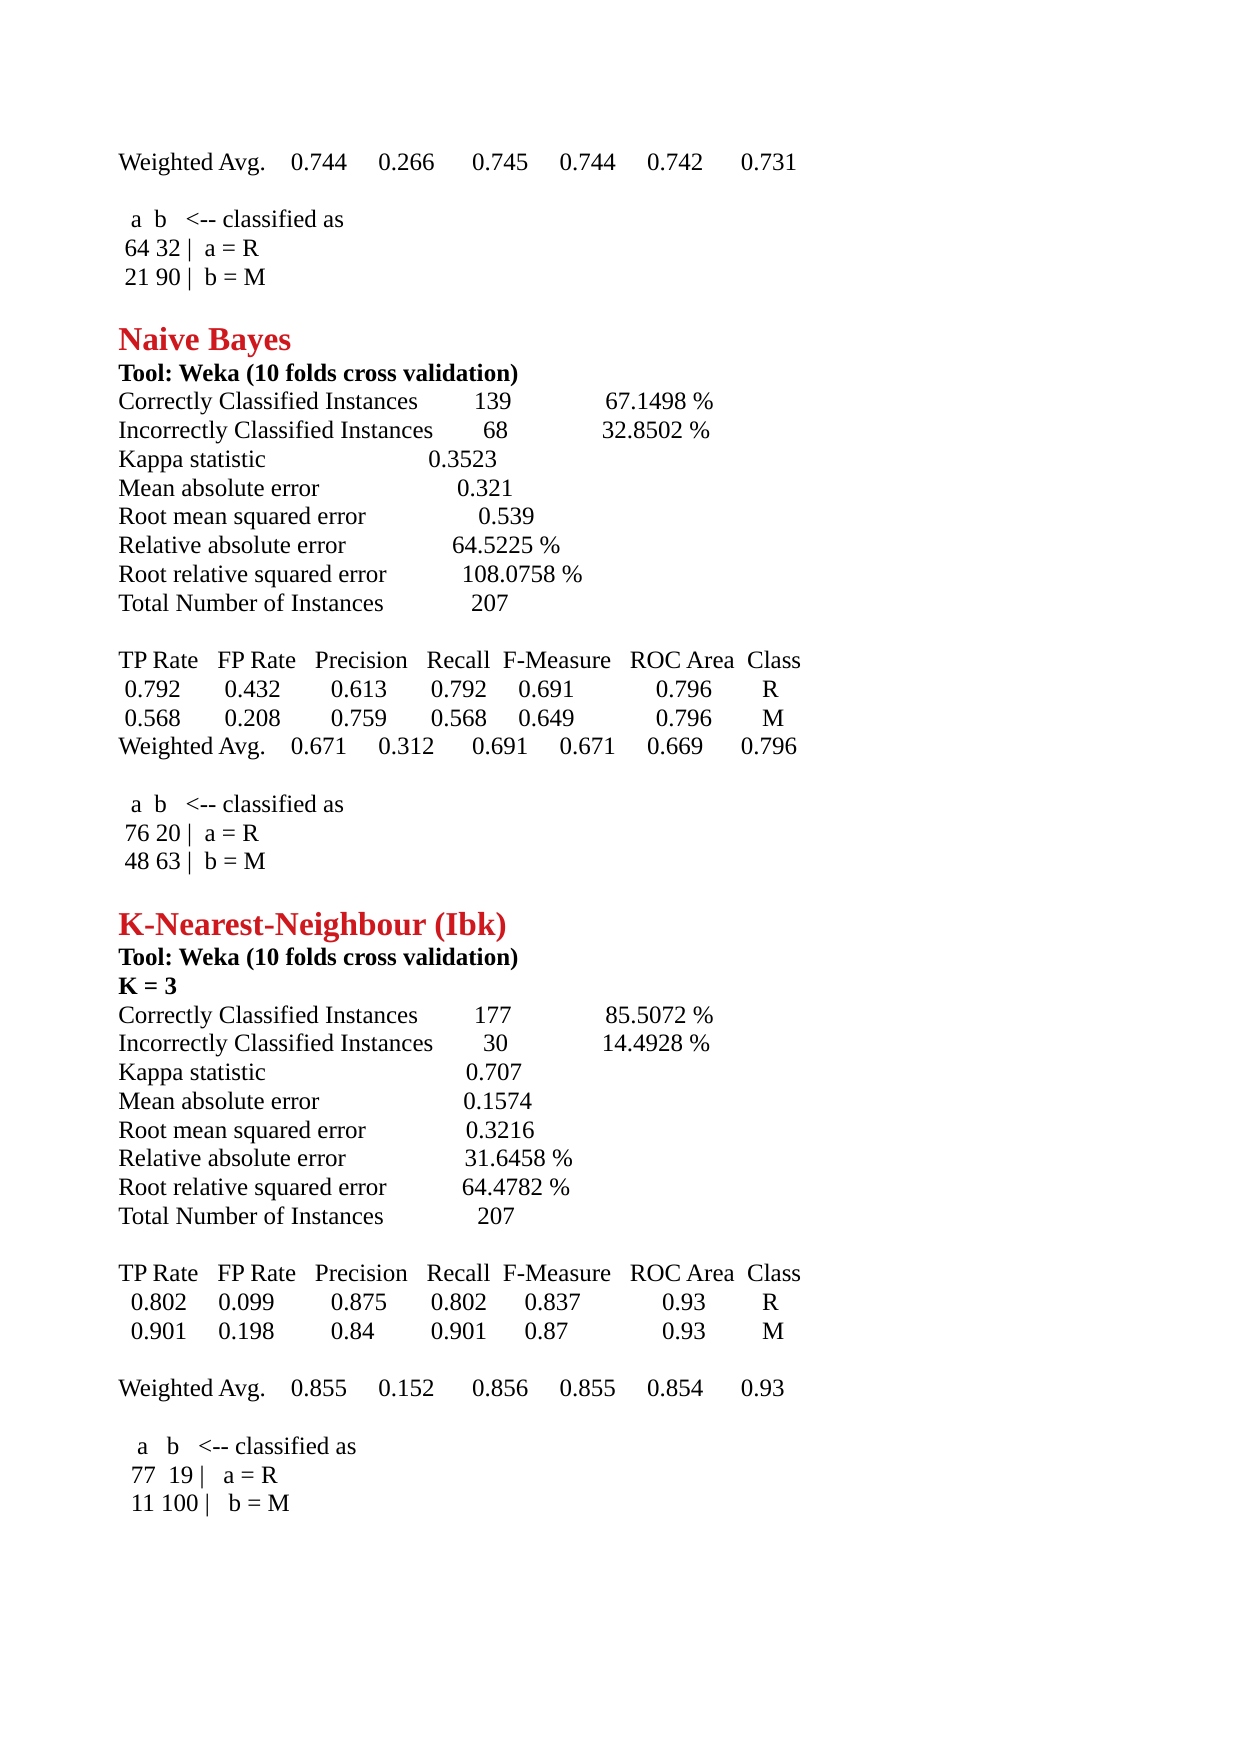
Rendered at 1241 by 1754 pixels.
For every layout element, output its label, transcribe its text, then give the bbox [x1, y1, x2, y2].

text K-Nearest-Neighbour (Ibk) [118, 904, 1122, 942]
text Tool: Weka (10 folds cross validation) [118, 358, 1122, 386]
text 0.901 0.198 0.84 0.901 0.87 0.93 M [118, 1316, 1122, 1345]
text Relative absolute error 31.6458 % [118, 1143, 1122, 1172]
text Correctly Classified Instances 139 67.1498 % [118, 386, 1122, 415]
text Naive Bayes [118, 319, 1122, 358]
text Kappa statistic 0.707 [118, 1057, 1122, 1086]
text TP Rate FP Rate Precision Recall F-Measure ROC Area Class [118, 645, 1122, 674]
text Root mean squared error 0.3216 [118, 1115, 1122, 1143]
text Kappa statistic 0.3523 [118, 444, 1122, 473]
text Incorrectly Classified Instances 30 14.4928 % [118, 1028, 1122, 1057]
text Weighted Avg. 0.855 0.152 0.856 0.855 0.854 0.93 [118, 1373, 1122, 1402]
text Mean absolute error 0.1574 [118, 1086, 1122, 1115]
text Weighted Avg. 0.671 0.312 0.691 0.671 0.669 0.796 [118, 731, 1122, 760]
text Correctly Classified Instances 177 85.5072 % [118, 1000, 1122, 1028]
text Incorrectly Classified Instances 68 32.8502 % [118, 415, 1122, 444]
text Root mean squared error 0.539 [118, 501, 1122, 530]
text 21 90 | b = M [118, 262, 1122, 291]
text 64 32 | a = R [118, 233, 1122, 262]
text Root relative squared error 64.4782 % [118, 1172, 1122, 1201]
text 0.792 0.432 0.613 0.792 0.691 0.796 R [118, 674, 1122, 703]
text Tool: Weka (10 folds cross validation) [118, 942, 1122, 971]
text Mean absolute error 0.321 [118, 473, 1122, 501]
text Root relative squared error 108.0758 % [118, 559, 1122, 588]
text Total Number of Instances 207 [118, 588, 1122, 616]
text a b <-- classified as [118, 1431, 1122, 1460]
text 0.568 0.208 0.759 0.568 0.649 0.796 M [118, 703, 1122, 731]
text Weighted Avg. 0.744 0.266 0.745 0.744 0.742 0.731 [118, 147, 1122, 176]
text a b <-- classified as [118, 789, 1122, 818]
text 11 100 | b = M [118, 1488, 1122, 1517]
text 76 20 | a = R [118, 818, 1122, 846]
text 0.802 0.099 0.875 0.802 0.837 0.93 R [118, 1287, 1122, 1316]
text a b <-- classified as [118, 204, 1122, 233]
text TP Rate FP Rate Precision Recall F-Measure ROC Area Class [118, 1258, 1122, 1287]
text K = 3 [118, 971, 1122, 1000]
text Total Number of Instances 207 [118, 1201, 1122, 1230]
text 77 19 | a = R [118, 1460, 1122, 1488]
text Relative absolute error 64.5225 % [118, 530, 1122, 559]
text 48 63 | b = M [118, 846, 1122, 875]
